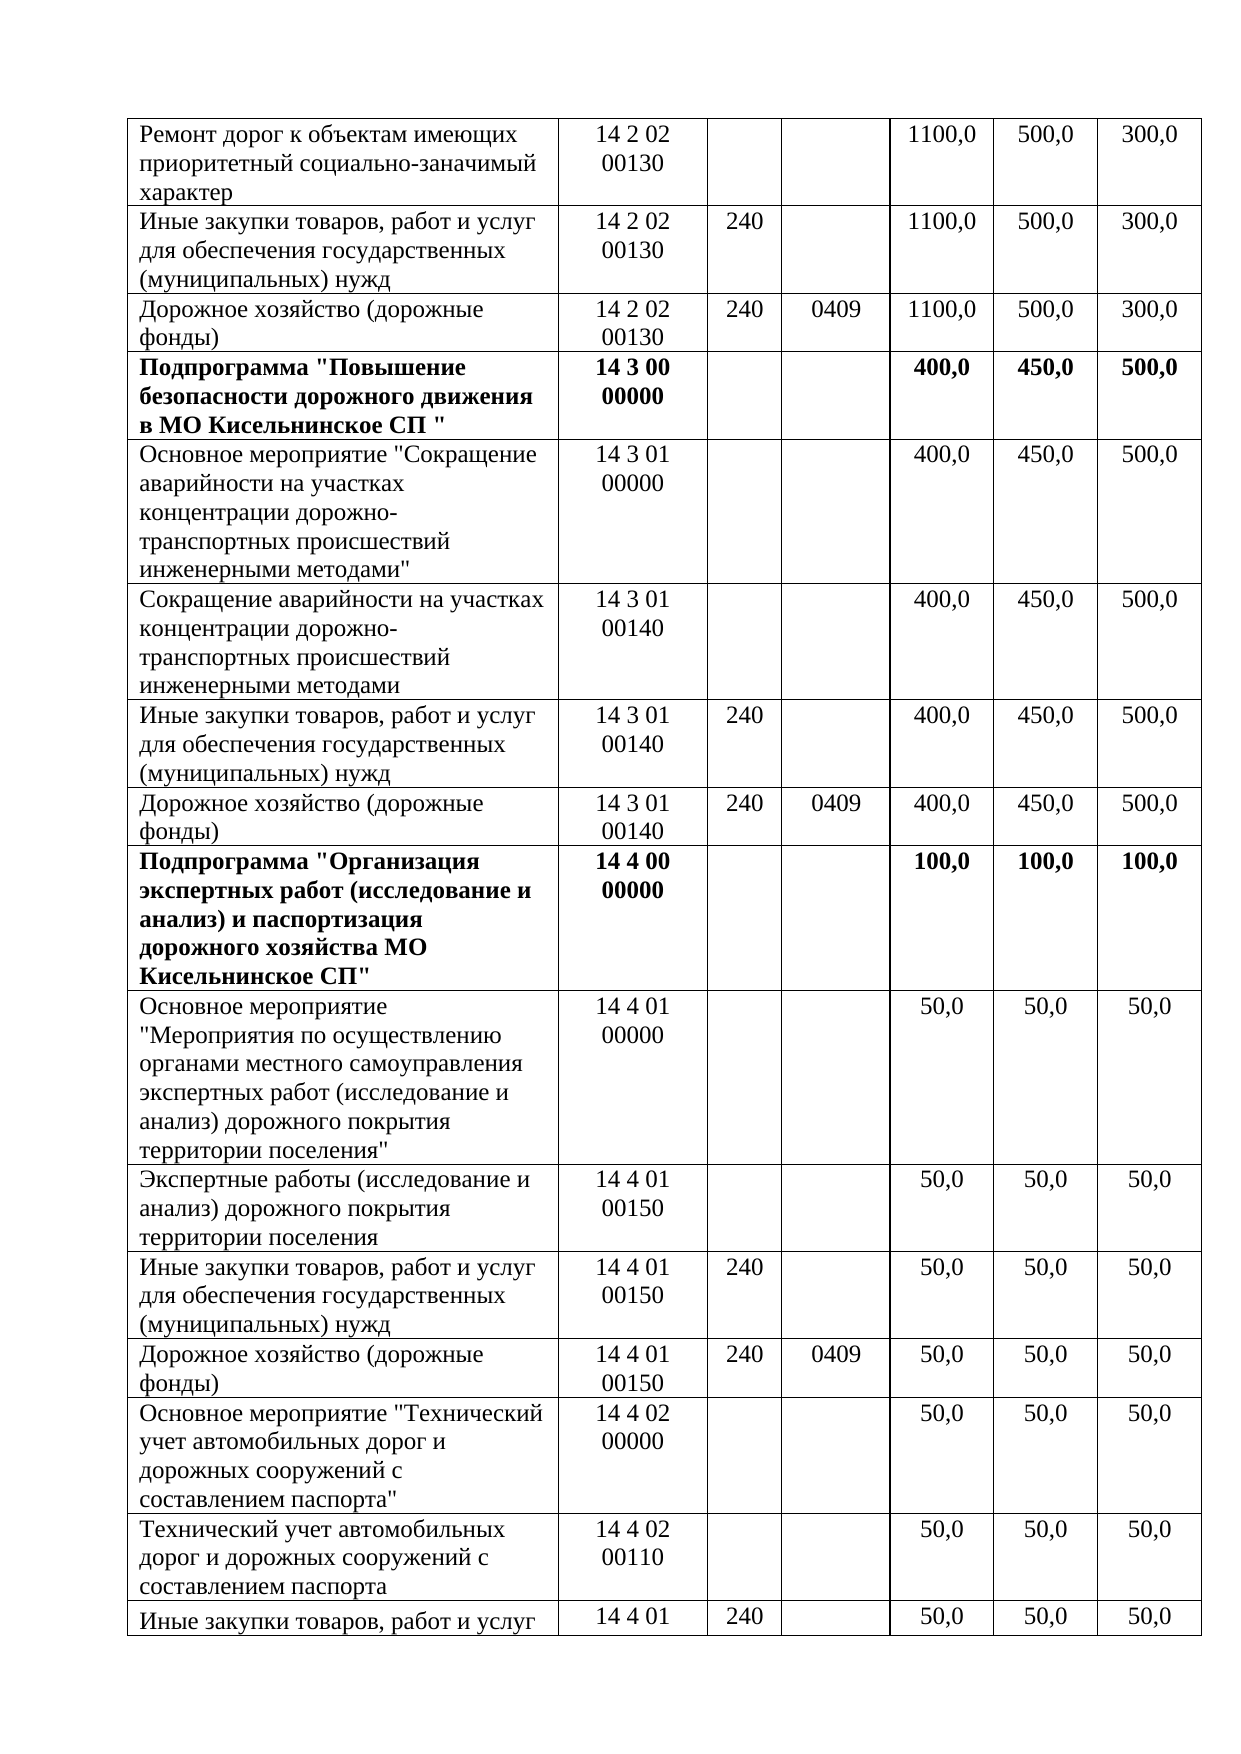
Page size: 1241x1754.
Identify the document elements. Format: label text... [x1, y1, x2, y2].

table_cell [782, 1165, 889, 1251]
table_cell [782, 1252, 889, 1338]
table_cell 50,0 [994, 1339, 1097, 1397]
table_cell 50,0 [994, 1252, 1097, 1338]
table_cell [782, 991, 889, 1163]
table_cell 50,0 [891, 991, 993, 1163]
table_cell 14 4 01 00150 [559, 1252, 707, 1338]
table_cell 0409 [782, 294, 889, 351]
table_cell Ремонт дорог к объектам имеющих приоритетный социально-заначимый характер [128, 119, 558, 205]
table_cell 0409 [782, 788, 889, 845]
table_cell 14 2 02 00130 [559, 119, 707, 205]
table_cell 50,0 [994, 1165, 1097, 1251]
table_cell 50,0 [994, 1398, 1097, 1513]
table_cell 500,0 [994, 206, 1097, 293]
table_cell 500,0 [1098, 788, 1201, 845]
table_cell 1100,0 [891, 206, 993, 293]
table_cell Иные закупки товаров, работ и услуг [128, 1601, 558, 1635]
table_cell 100,0 [891, 846, 993, 990]
table_cell [708, 1514, 781, 1600]
table_cell Иные закупки товаров, работ и услуг для обеспечения государственных (муниципальных) нужд [128, 700, 558, 787]
table_cell 14 3 01 00000 [559, 440, 707, 583]
table_cell 50,0 [1098, 1514, 1201, 1600]
table_cell 14 3 01 00140 [559, 700, 707, 787]
table_cell 1100,0 [891, 119, 993, 205]
table_cell 50,0 [994, 1601, 1097, 1635]
table_cell [708, 352, 781, 438]
table_cell 450,0 [994, 584, 1097, 699]
table_cell Иные закупки товаров, работ и услуг для обеспечения государственных (муниципальных) нужд [128, 206, 558, 293]
table_cell [782, 352, 889, 438]
table_cell [782, 584, 889, 699]
table_cell Основное мероприятие "Мероприятия по осуществлению органами местного самоуправления экспертных работ (исследование и анализ) дорожного покрытия территории поселения" [128, 991, 558, 1163]
table_cell 50,0 [1098, 1252, 1201, 1338]
table_cell 50,0 [891, 1339, 993, 1397]
table_cell 14 4 01 00000 [559, 991, 707, 1163]
table_cell [782, 1514, 889, 1600]
table_cell 240 [708, 206, 781, 293]
table_cell 300,0 [1098, 294, 1201, 351]
table_cell 500,0 [1098, 352, 1201, 438]
table_cell 14 3 00 00000 [559, 352, 707, 438]
table_cell 240 [708, 1339, 781, 1397]
table_cell [708, 584, 781, 699]
table_cell Основное мероприятие "Технический учет автомобильных дорог и дорожных сооружений с составлением паспорта" [128, 1398, 558, 1513]
table_cell [782, 440, 889, 583]
table_cell 400,0 [891, 700, 993, 787]
table_cell 50,0 [1098, 1601, 1201, 1635]
table_cell [708, 119, 781, 205]
table_cell 50,0 [1098, 991, 1201, 1163]
table_cell 14 4 02 00000 [559, 1398, 707, 1513]
table_cell [782, 846, 889, 990]
table_cell [708, 1165, 781, 1251]
table_cell Дорожное хозяйство (дорожные фонды) [128, 294, 558, 351]
table_cell 450,0 [994, 788, 1097, 845]
table_cell 450,0 [994, 352, 1097, 438]
table_cell 240 [708, 1252, 781, 1338]
table_cell [782, 206, 889, 293]
table_cell [708, 440, 781, 583]
table_cell Основное мероприятие "Сокращение аварийности на участках концентрации дорожно-транспортных происшествий инженерными методами" [128, 440, 558, 583]
table_cell 500,0 [1098, 700, 1201, 787]
table_cell 400,0 [891, 440, 993, 583]
table_cell 240 [708, 1601, 781, 1635]
table_cell [708, 846, 781, 990]
table_cell 14 4 01 00150 [559, 1165, 707, 1251]
table_cell [782, 1601, 889, 1635]
table_cell Подпрограмма "Повышение безопасности дорожного движения в МО Кисельнинское СП " [128, 352, 558, 438]
table_cell Подпрограмма "Организация экспертных работ (исследование и анализ) и паспортизация дорожного хозяйства МО Кисельнинское СП" [128, 846, 558, 990]
table_cell 14 3 01 00140 [559, 788, 707, 845]
table_cell 500,0 [1098, 440, 1201, 583]
table_cell 240 [708, 788, 781, 845]
table_cell 240 [708, 700, 781, 787]
table_cell 500,0 [994, 119, 1097, 205]
table_cell Дорожное хозяйство (дорожные фонды) [128, 788, 558, 845]
table_cell 0409 [782, 1339, 889, 1397]
table_cell 50,0 [891, 1601, 993, 1635]
table_cell Экспертные работы (исследование и анализ) дорожного покрытия территории поселения [128, 1165, 558, 1251]
table_cell 50,0 [1098, 1398, 1201, 1513]
table_cell 50,0 [1098, 1165, 1201, 1251]
table_cell 50,0 [891, 1165, 993, 1251]
table_cell 14 2 02 00130 [559, 206, 707, 293]
table_cell 50,0 [891, 1252, 993, 1338]
table_cell 450,0 [994, 440, 1097, 583]
table_cell 14 4 02 00110 [559, 1514, 707, 1600]
table_cell 300,0 [1098, 119, 1201, 205]
table_cell 300,0 [1098, 206, 1201, 293]
table_cell 50,0 [1098, 1339, 1201, 1397]
table_cell 400,0 [891, 352, 993, 438]
table_cell [782, 119, 889, 205]
table_cell [782, 1398, 889, 1513]
table_cell 14 4 01 00150 [559, 1339, 707, 1397]
table_cell 240 [708, 294, 781, 351]
table_cell 1100,0 [891, 294, 993, 351]
table_cell 50,0 [994, 991, 1097, 1163]
table_cell Технический учет автомобильных дорог и дорожных сооружений с составлением паспорта [128, 1514, 558, 1600]
table_cell 14 2 02 00130 [559, 294, 707, 351]
table_cell 100,0 [1098, 846, 1201, 990]
table_cell 500,0 [1098, 584, 1201, 699]
table_cell [708, 1398, 781, 1513]
table_cell Дорожное хозяйство (дорожные фонды) [128, 1339, 558, 1397]
table_cell 14 4 01 [559, 1601, 707, 1635]
table_cell 100,0 [994, 846, 1097, 990]
table_cell 50,0 [994, 1514, 1097, 1600]
table_cell 400,0 [891, 788, 993, 845]
table_cell [708, 991, 781, 1163]
table_cell 14 4 00 00000 [559, 846, 707, 990]
table_cell 400,0 [891, 584, 993, 699]
table_cell Иные закупки товаров, работ и услуг для обеспечения государственных (муниципальных) нужд [128, 1252, 558, 1338]
table_cell 450,0 [994, 700, 1097, 787]
table_cell 50,0 [891, 1398, 993, 1513]
table_cell [782, 700, 889, 787]
table_cell 14 3 01 00140 [559, 584, 707, 699]
table_cell 50,0 [891, 1514, 993, 1600]
table_cell Сокращение аварийности на участках концентрации дорожно-транспортных происшествий инженерными методами [128, 584, 558, 699]
table_cell 500,0 [994, 294, 1097, 351]
